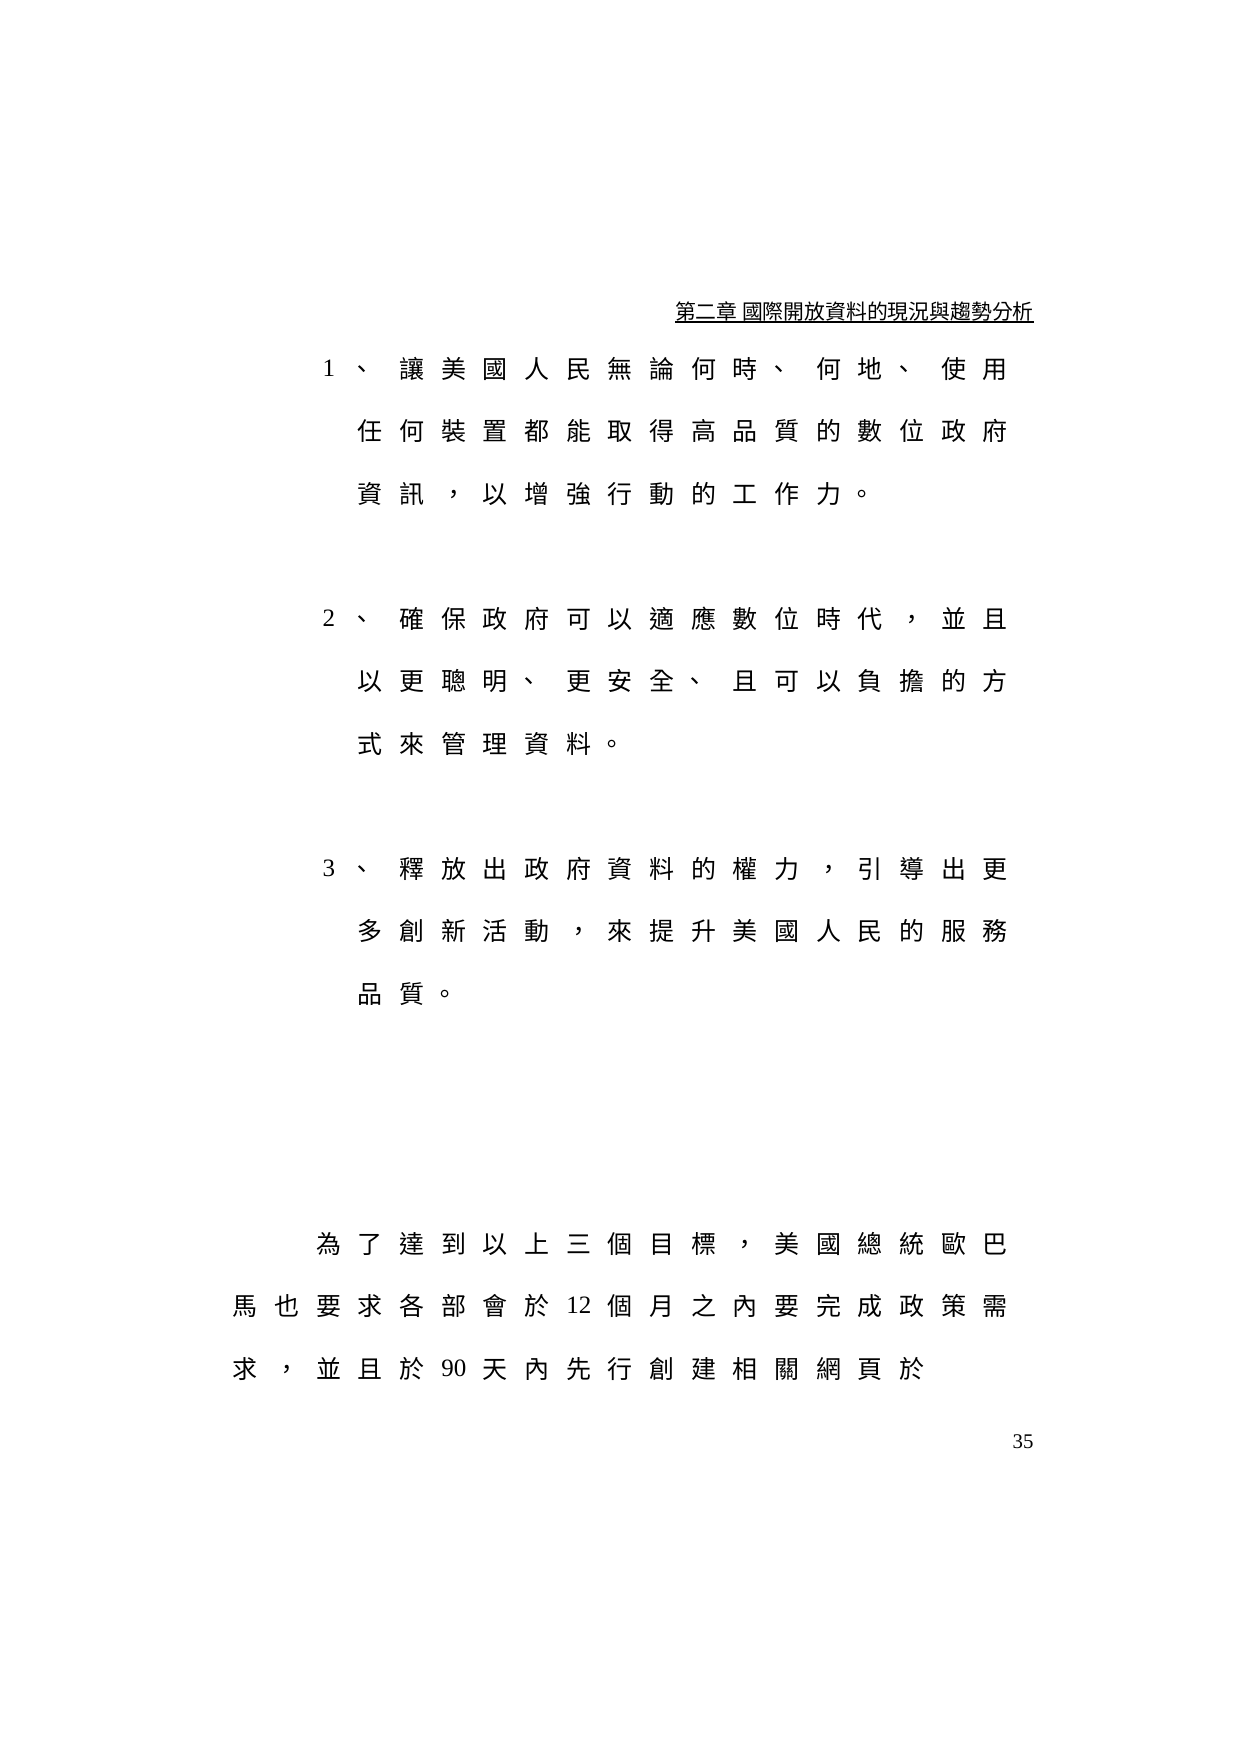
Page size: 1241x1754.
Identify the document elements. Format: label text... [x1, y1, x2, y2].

text 2、確保政府可以適應數位時代，並且以更聰明、更安全、且可以負擔的方式來管理資料。 [283, 576, 1016, 763]
text 為了達到以上三個目標，美國總統歐巴馬也要求各部會於12個月之內要完成政策需求，並且於90天內先行創建相關網頁於 [224, 1201, 1016, 1388]
text 3、釋放出政府資料的權力，引導出更多創新活動，來提升美國人民的服務品質。 [283, 826, 1016, 1013]
text 1、讓美國人民無論何時、何地、使用任何裝置都能取得高品質的數位政府資訊，以增強行動的工作力。 [283, 326, 1016, 513]
